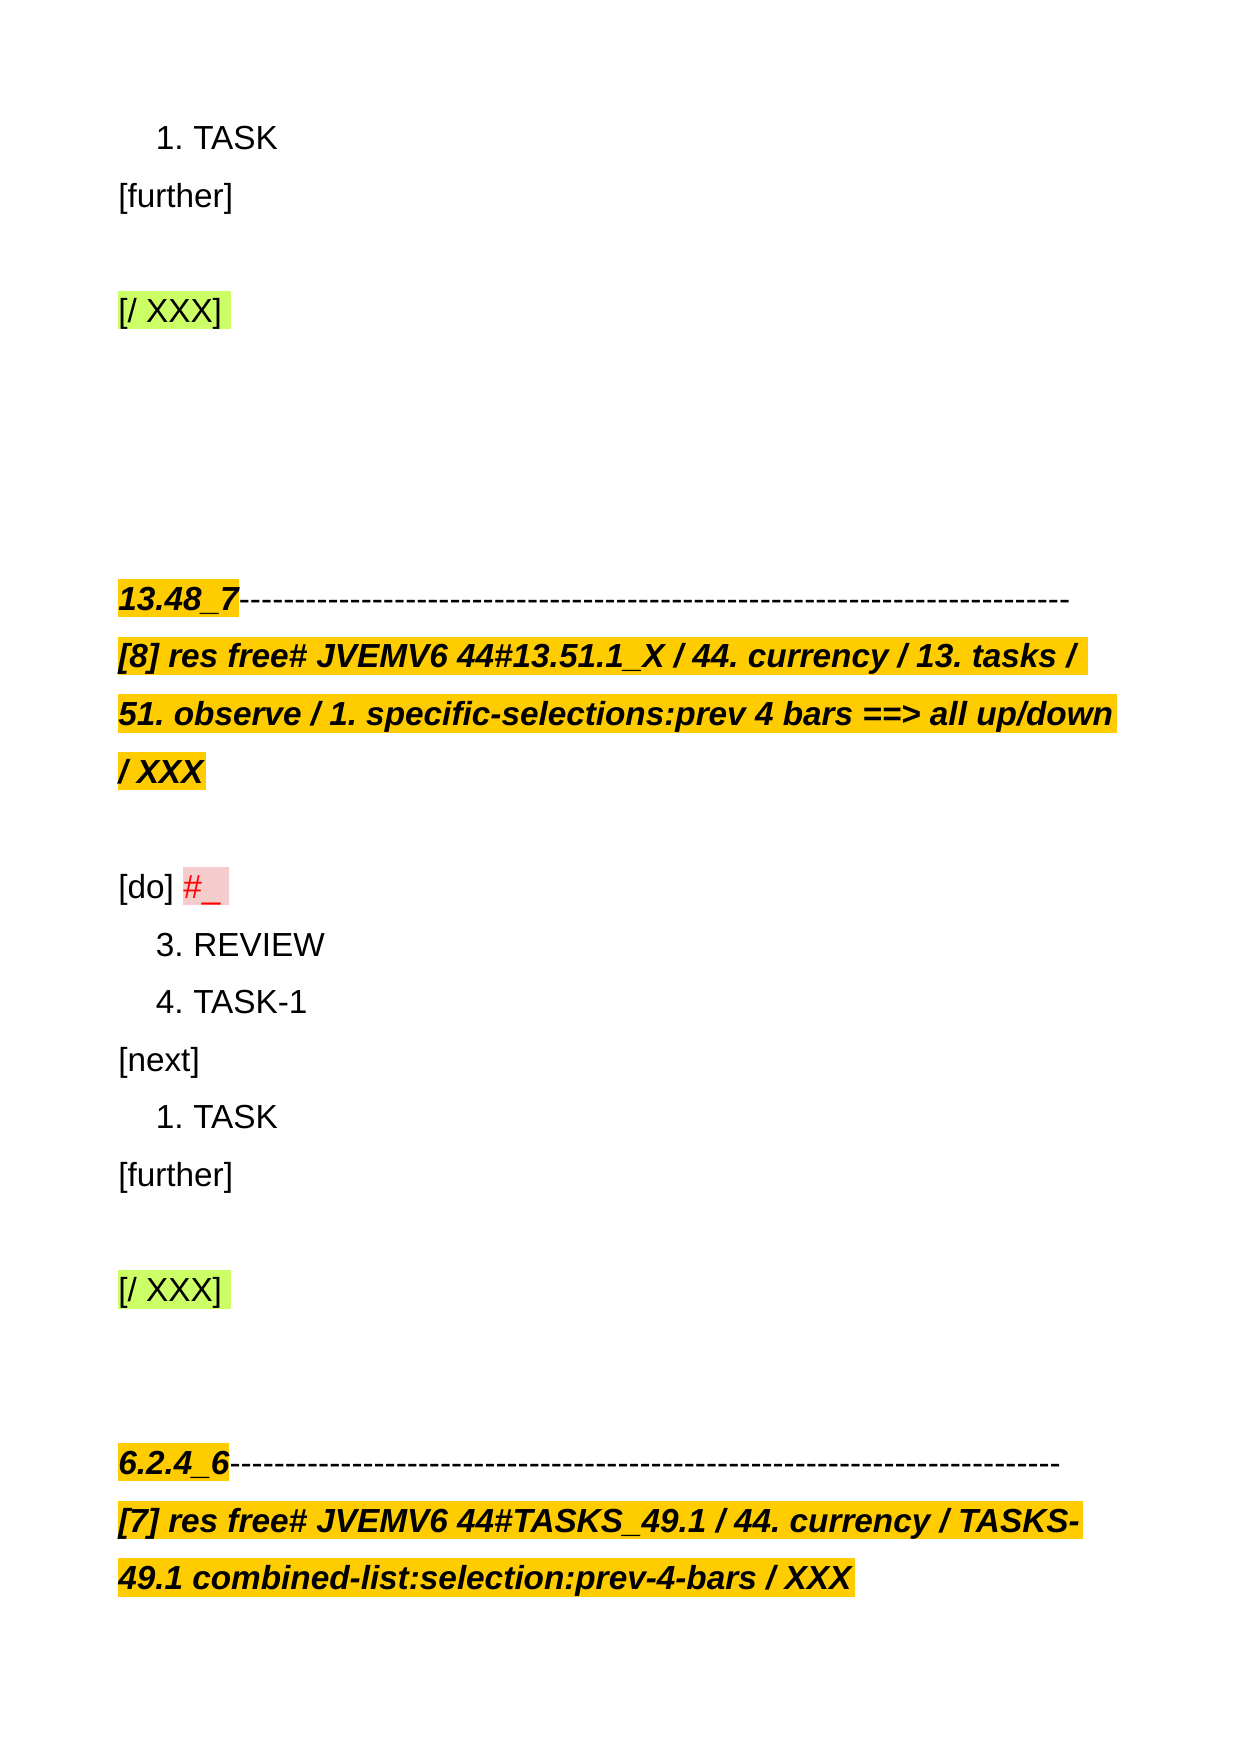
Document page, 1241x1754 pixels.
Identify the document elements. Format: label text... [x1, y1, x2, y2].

list TASK [156, 1097, 1122, 1136]
text 13.48_7--------------------------------------------------------------------------- [118, 579, 1122, 617]
text [further] [118, 176, 1122, 214]
list TASK-1 [156, 982, 1122, 1021]
text [/ XXX] [118, 1213, 1122, 1309]
list TASK [156, 118, 1122, 157]
list REVIEW [156, 924, 1122, 963]
text [7] res free# JVEMV6 44#TASKS_49.1 / 44. currency / TASKS-49.1 combined-list:selection:prev-4-bars / XXX [118, 1501, 1122, 1597]
text [8] res free# JVEMV6 44#13.51.1_X / 44. currency / 13. tasks / 51. observe / 1. specific-selections:prev 4 bars ==> all up/down / XXX [118, 637, 1122, 790]
text [/ XXX] [118, 233, 1122, 329]
text [further] [118, 1155, 1122, 1193]
text 6.2.4_6--------------------------------------------------------------------------- [118, 1443, 1122, 1481]
text [do] #_ [118, 867, 1122, 905]
text [next] [118, 1040, 1122, 1078]
